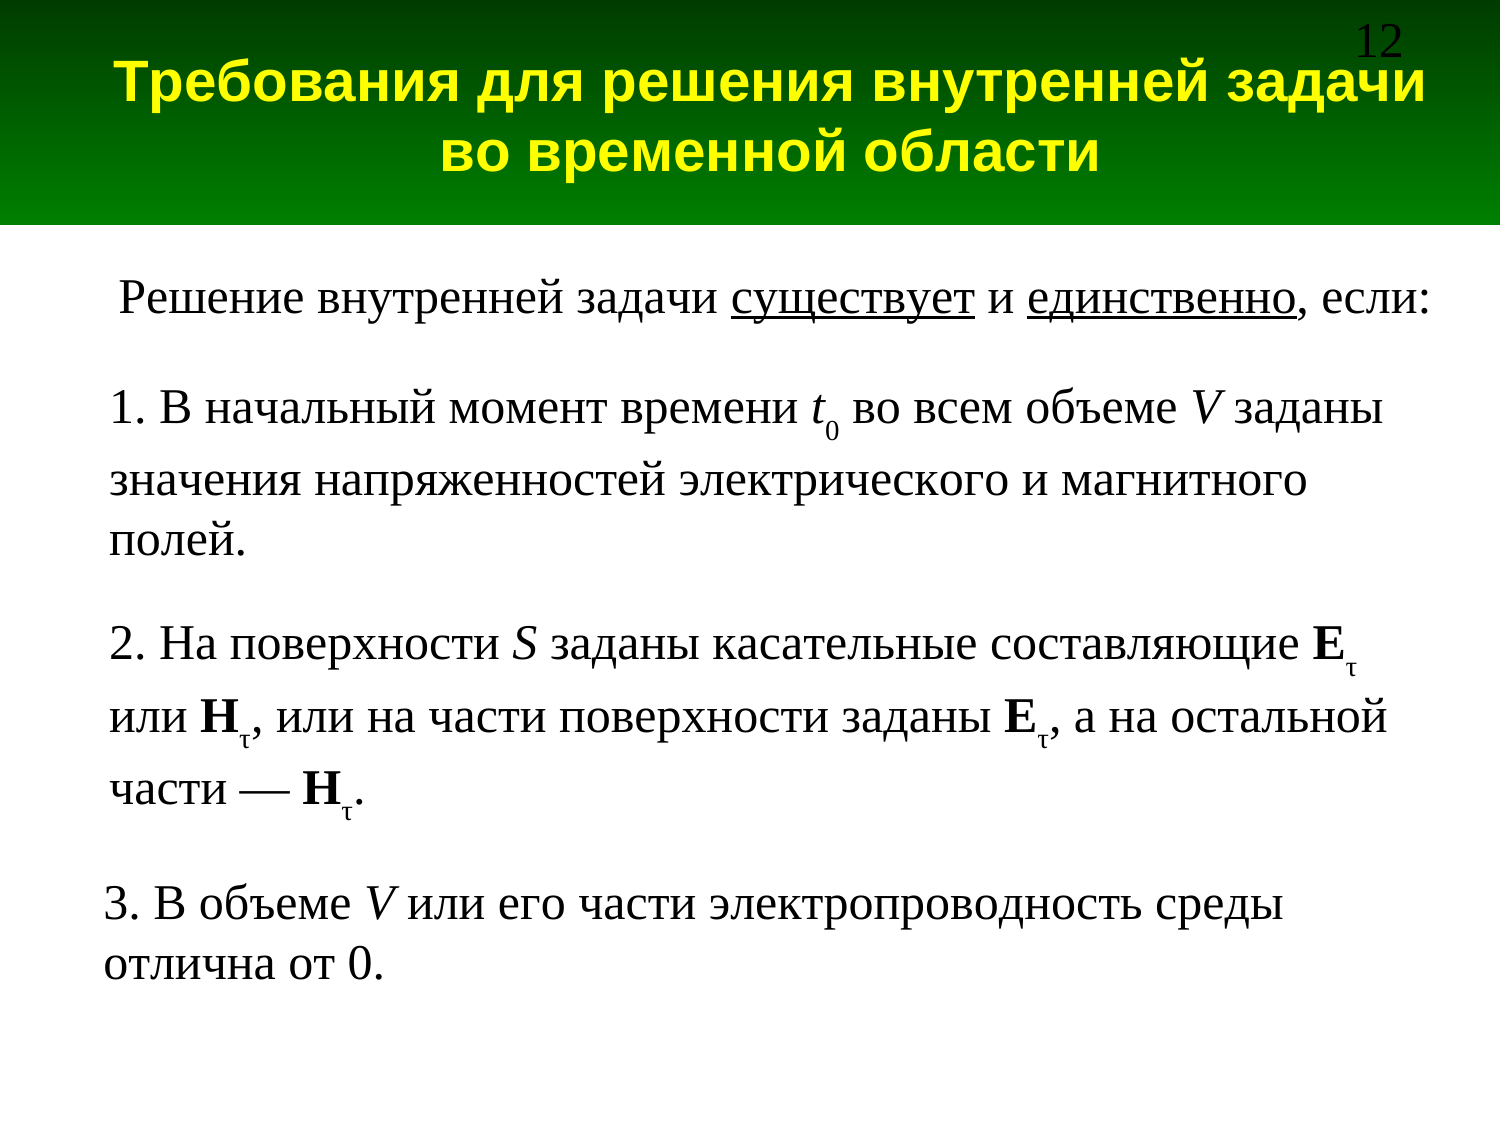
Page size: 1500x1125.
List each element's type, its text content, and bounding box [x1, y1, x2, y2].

text_box Решение внутренней задачи существует и единственно, если: [103, 255, 1441, 331]
text_box 2. На поверхности S заданы касательные составляющие Eτ или Hτ, или на части поверхности заданы Eτ, а на остальной части — Hτ. [94, 602, 1453, 835]
text_box 3. В объеме V или его части электропроводность среды отлична от 0. [88, 862, 1447, 998]
text_box 1. В начальный момент времени t0 во всем объеме V заданы значения напряженностей электрического и магнитного полей. [94, 366, 1453, 574]
title Требования для решения внутренней задачи во временной области [88, 18, 1453, 207]
